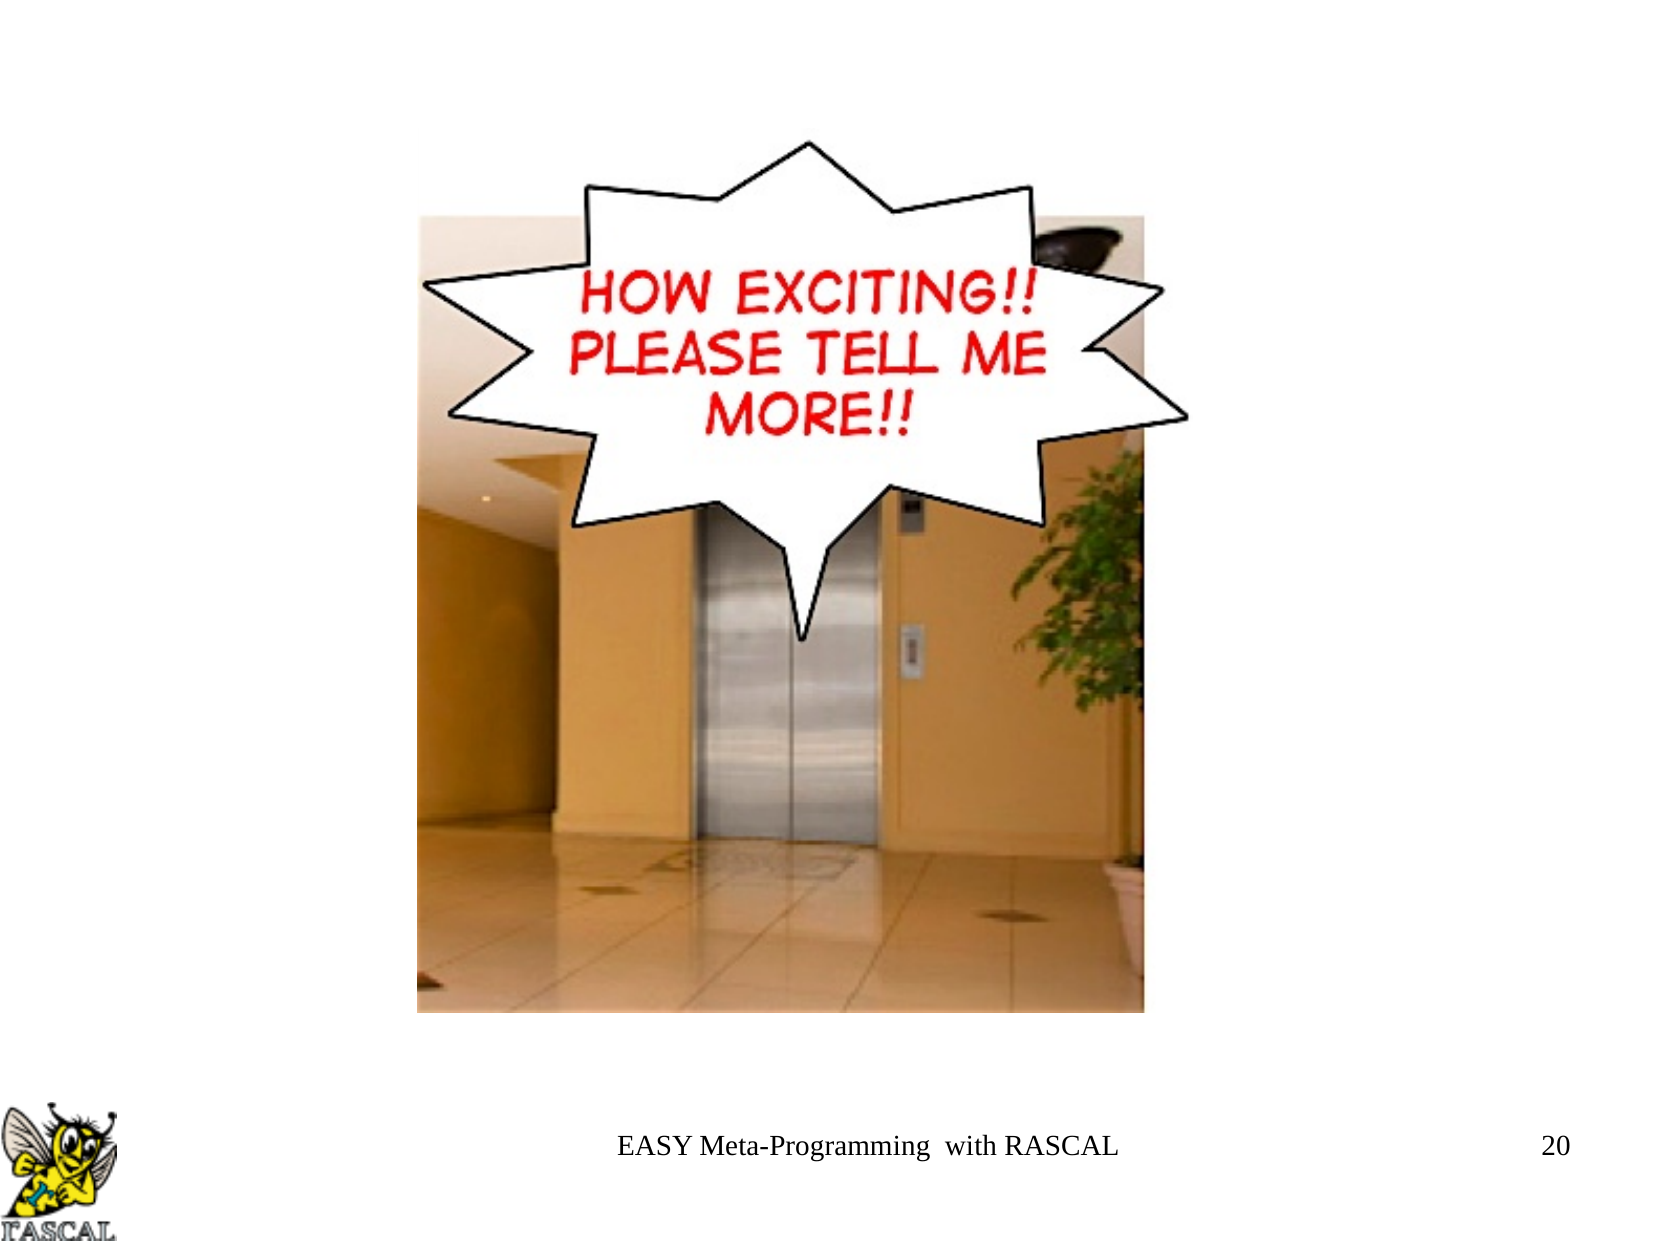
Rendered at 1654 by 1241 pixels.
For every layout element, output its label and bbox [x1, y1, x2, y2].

picture [0, 1102, 117, 1241]
picture [417, 128, 1193, 1013]
